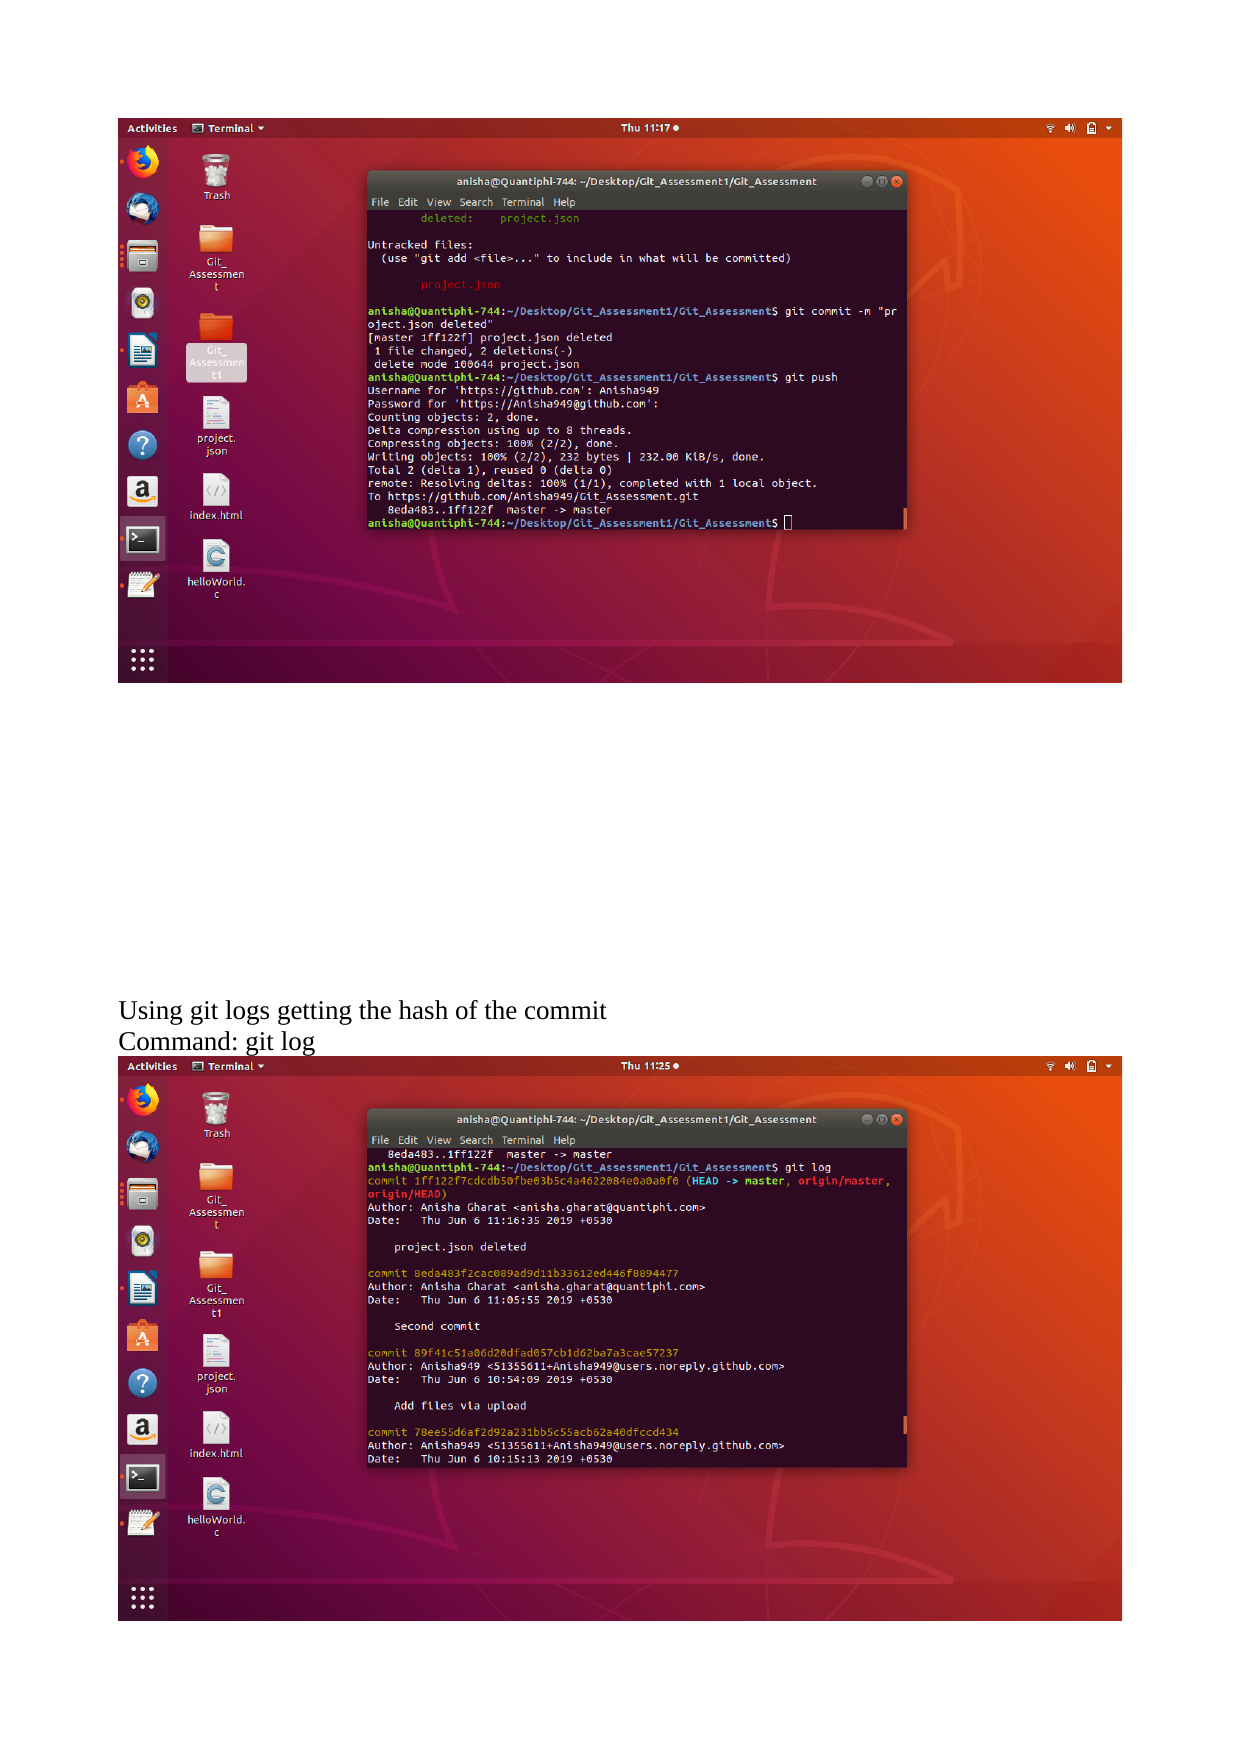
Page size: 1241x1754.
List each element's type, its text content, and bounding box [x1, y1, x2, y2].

picture [118, 1056, 1123, 1621]
text Command: git log [118, 1025, 1122, 1056]
text Using git logs getting the hash of the commit [118, 994, 1122, 1025]
picture [118, 118, 1123, 683]
